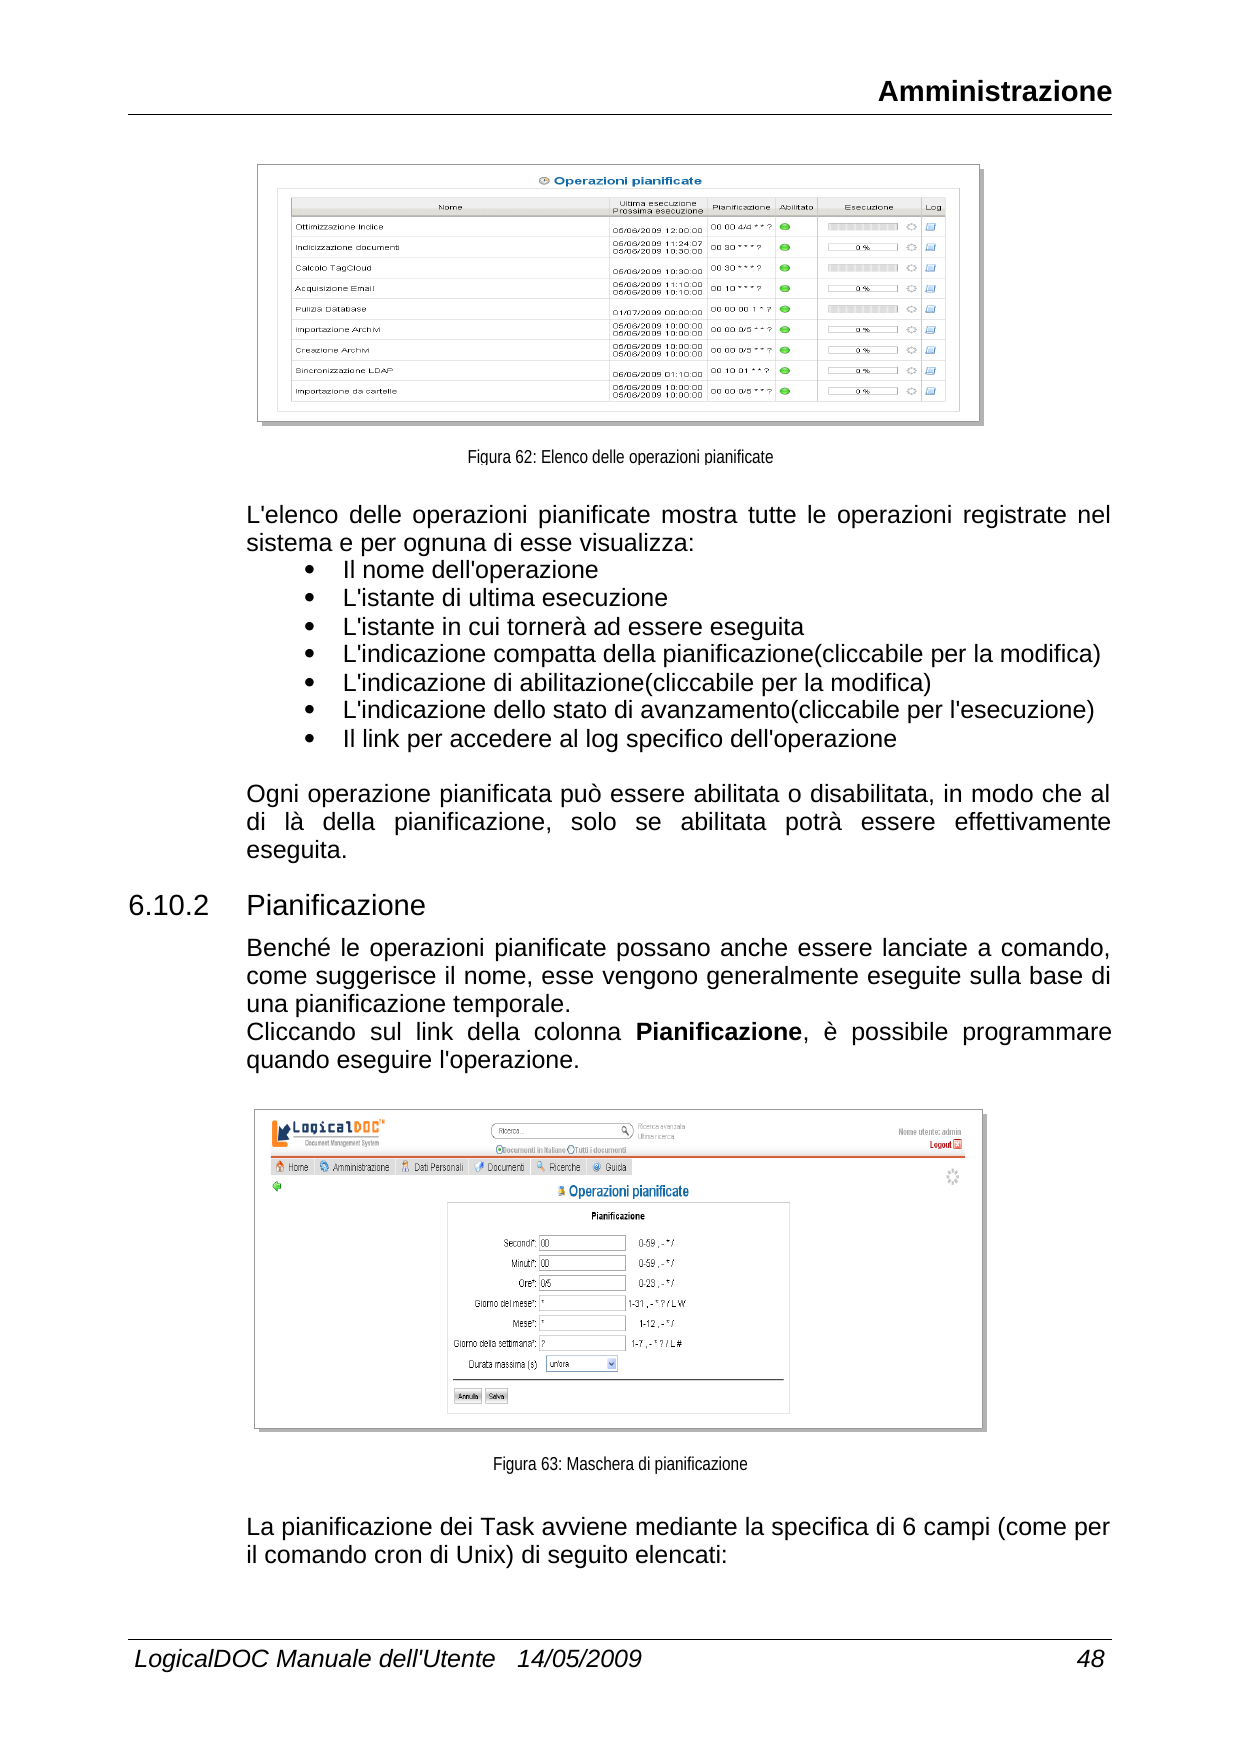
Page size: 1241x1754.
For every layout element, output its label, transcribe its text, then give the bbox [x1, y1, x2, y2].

text Ogni operazione pianificata può essere abilitata o disabilitata, in modo che al di là della pianificazione, solo se abilitata potrà essere effettivamente eseguita. [246, 780, 1112, 864]
list L'indicazione compatta della pianificazione(cliccabile per la modifica) [305, 640, 1112, 668]
list L'istante in cui tornerà ad essere eseguita [305, 612, 1112, 640]
text Benché le operazioni pianificate possano anche essere lanciate a comando, come suggerisce il nome, esse vengono generalmente eseguite sulla base di una pianificazione temporale. [246, 934, 1112, 1018]
list L'indicazione dello stato di avanzamento(cliccabile per l'esecuzione) [305, 696, 1112, 724]
text Figura 62: Elenco delle operazioni pianificate [251, 445, 990, 465]
picture [270, 1118, 966, 1419]
list Il nome dell'operazione [305, 556, 1112, 584]
list Il link per accedere al log specifico dell'operazione [305, 724, 1112, 752]
text Figura 63: Maschera di pianificazione [246, 1451, 995, 1474]
list L'istante di ultima esecuzione [305, 584, 1112, 612]
text Cliccando sul link della colonna Pianificazione, è possibile programmare quando eseguire l'operazione. [246, 1018, 1112, 1073]
text L'elenco delle operazioni pianificate mostra tutte le operazioni registrate nel sistema e per ognuna di esse visualizza: [246, 500, 1112, 556]
list L'indicazione di abilitazione(cliccabile per la modifica) [305, 668, 1112, 696]
subtitle Pianificazione [128, 889, 1112, 921]
text La pianificazione dei Task avviene mediante la specifica di 6 campi (come per il comando cron di Unix) di seguito elencati: [246, 1513, 1112, 1569]
